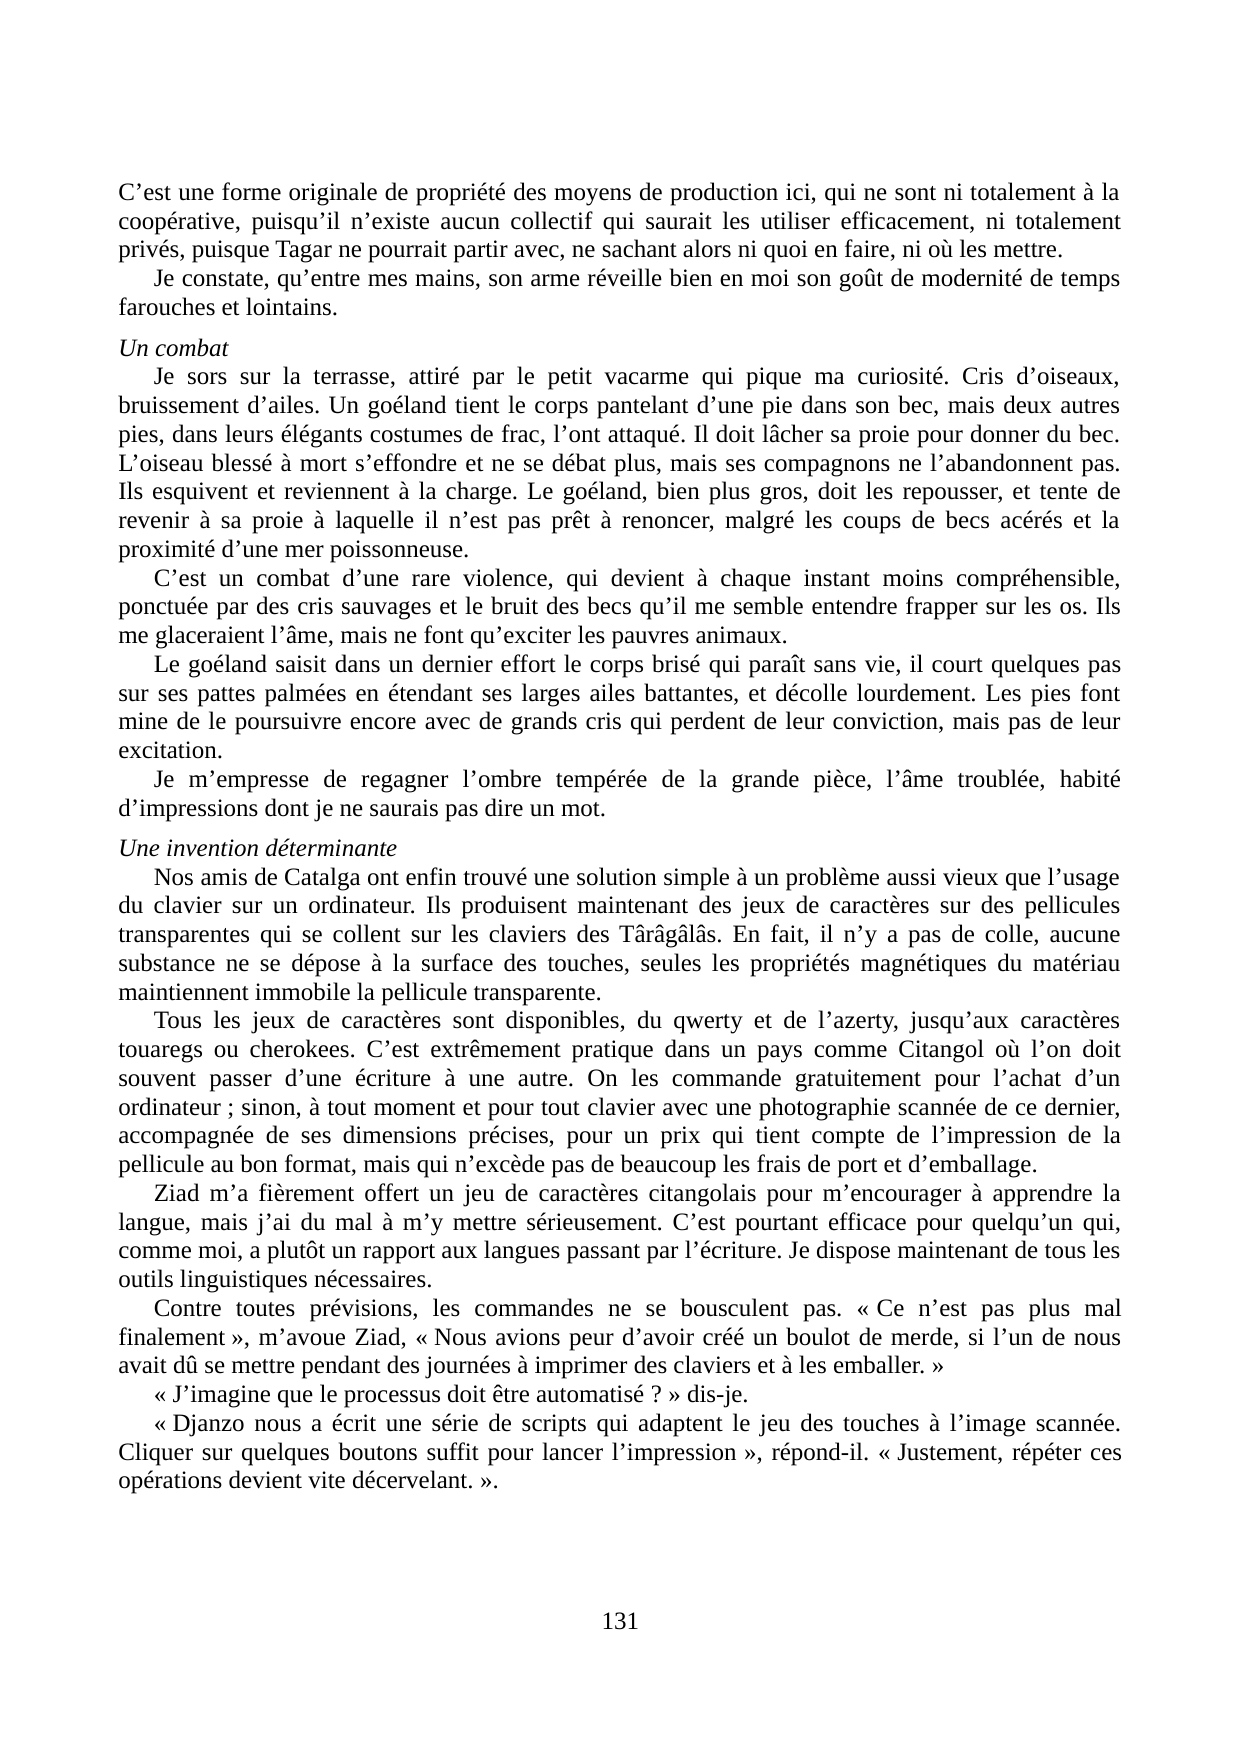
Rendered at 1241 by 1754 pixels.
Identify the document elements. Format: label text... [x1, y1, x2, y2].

text Je constate, qu’entre mes mains, son arme réveille bien en moi son goût de modernité de temps farouches et lointains. [118, 263, 1122, 321]
text C’est une forme originale de propriété des moyens de production ici, qui ne sont ni totalement à la coopérative, puisqu’il n’existe aucun collectif qui saurait les utiliser efficacement, ni totalement privés, puisque Tagar ne pourrait partir avec, ne sachant alors ni quoi en faire, ni où les mettre. [118, 177, 1122, 263]
text Contre toutes prévisions, les commandes ne se bousculent pas. « Ce n’est pas plus mal finalement », m’avoue Ziad, « Nous avions peur d’avoir créé un boulot de merde, si l’un de nous avait dû se mettre pendant des journées à imprimer des claviers et à les emballer. » [118, 1293, 1122, 1379]
subtitle Une invention déterminante [118, 833, 1122, 862]
text « J’imagine que le processus doit être automatisé ? » dis-je. [118, 1379, 1122, 1408]
text « Djanzo nous a écrit une série de scripts qui adaptent le jeu des touches à l’image scannée. Cliquer sur quelques boutons suffit pour lancer l’impression », répond-il. « Justement, répéter ces opérations devient vite décervelant. ». [118, 1408, 1122, 1494]
text Nos amis de Catalga ont enfin trouvé une solution simple à un problème aussi vieux que l’usage du clavier sur un ordinateur. Ils produisent maintenant des jeux de caractères sur des pellicules transparentes qui se collent sur les claviers des Târâgâlâs. En fait, il n’y a pas de colle, aucune substance ne se dépose à la surface des touches, seules les propriétés magnétiques du matériau maintiennent immobile la pellicule transparente. [118, 862, 1122, 1006]
text C’est un combat d’une rare violence, qui devient à chaque instant moins compréhensible, ponctuée par des cris sauvages et le bruit des becs qu’il me semble entendre frapper sur les os. Ils me glaceraient l’âme, mais ne font qu’exciter les pauvres animaux. [118, 563, 1122, 649]
text Tous les jeux de caractères sont disponibles, du qwerty et de l’azerty, jusqu’aux caractères touaregs ou cherokees. C’est extrêmement pratique dans un pays comme Citangol où l’on doit souvent passer d’une écriture à une autre. On les commande gratuitement pour l’achat d’un ordinateur ; sinon, à tout moment et pour tout clavier avec une photographie scannée de ce dernier, accompagnée de ses dimensions précises, pour un prix qui tient compte de l’impression de la pellicule au bon format, mais qui n’excède pas de beaucoup les frais de port et d’emballage. [118, 1006, 1122, 1178]
text Ziad m’a fièrement offert un jeu de caractères citangolais pour m’encourager à apprendre la langue, mais j’ai du mal à m’y mettre sérieusement. C’est pourtant efficace pour quelqu’un qui, comme moi, a plutôt un rapport aux langues passant par l’écriture. Je dispose maintenant de tous les outils linguistiques nécessaires. [118, 1178, 1122, 1293]
text Je m’empresse de regagner l’ombre tempérée de la grande pièce, l’âme troublée, habité d’impressions dont je ne saurais pas dire un mot. [118, 764, 1122, 821]
text Le goéland saisit dans un dernier effort le corps brisé qui paraît sans vie, il court quelques pas sur ses pattes palmées en étendant ses larges ailes battantes, et décolle lourdement. Les pies font mine de le poursuivre encore avec de grands cris qui perdent de leur conviction, mais pas de leur excitation. [118, 649, 1122, 764]
subtitle Un combat [118, 333, 1122, 361]
text Je sors sur la terrasse, attiré par le petit vacarme qui pique ma curiosité. Cris d’oiseaux, bruissement d’ailes. Un goéland tient le corps pantelant d’une pie dans son bec, mais deux autres pies, dans leurs élégants costumes de frac, l’ont attaqué. Il doit lâcher sa proie pour donner du bec. L’oiseau blessé à mort s’effondre et ne se débat plus, mais ses compagnons ne l’abandonnent pas. Ils esquivent et reviennent à la charge. Le goéland, bien plus gros, doit les repousser, et tente de revenir à sa proie à laquelle il n’est pas prêt à renoncer, malgré les coups de becs acérés et la proximité d’une mer poissonneuse. [118, 361, 1122, 563]
